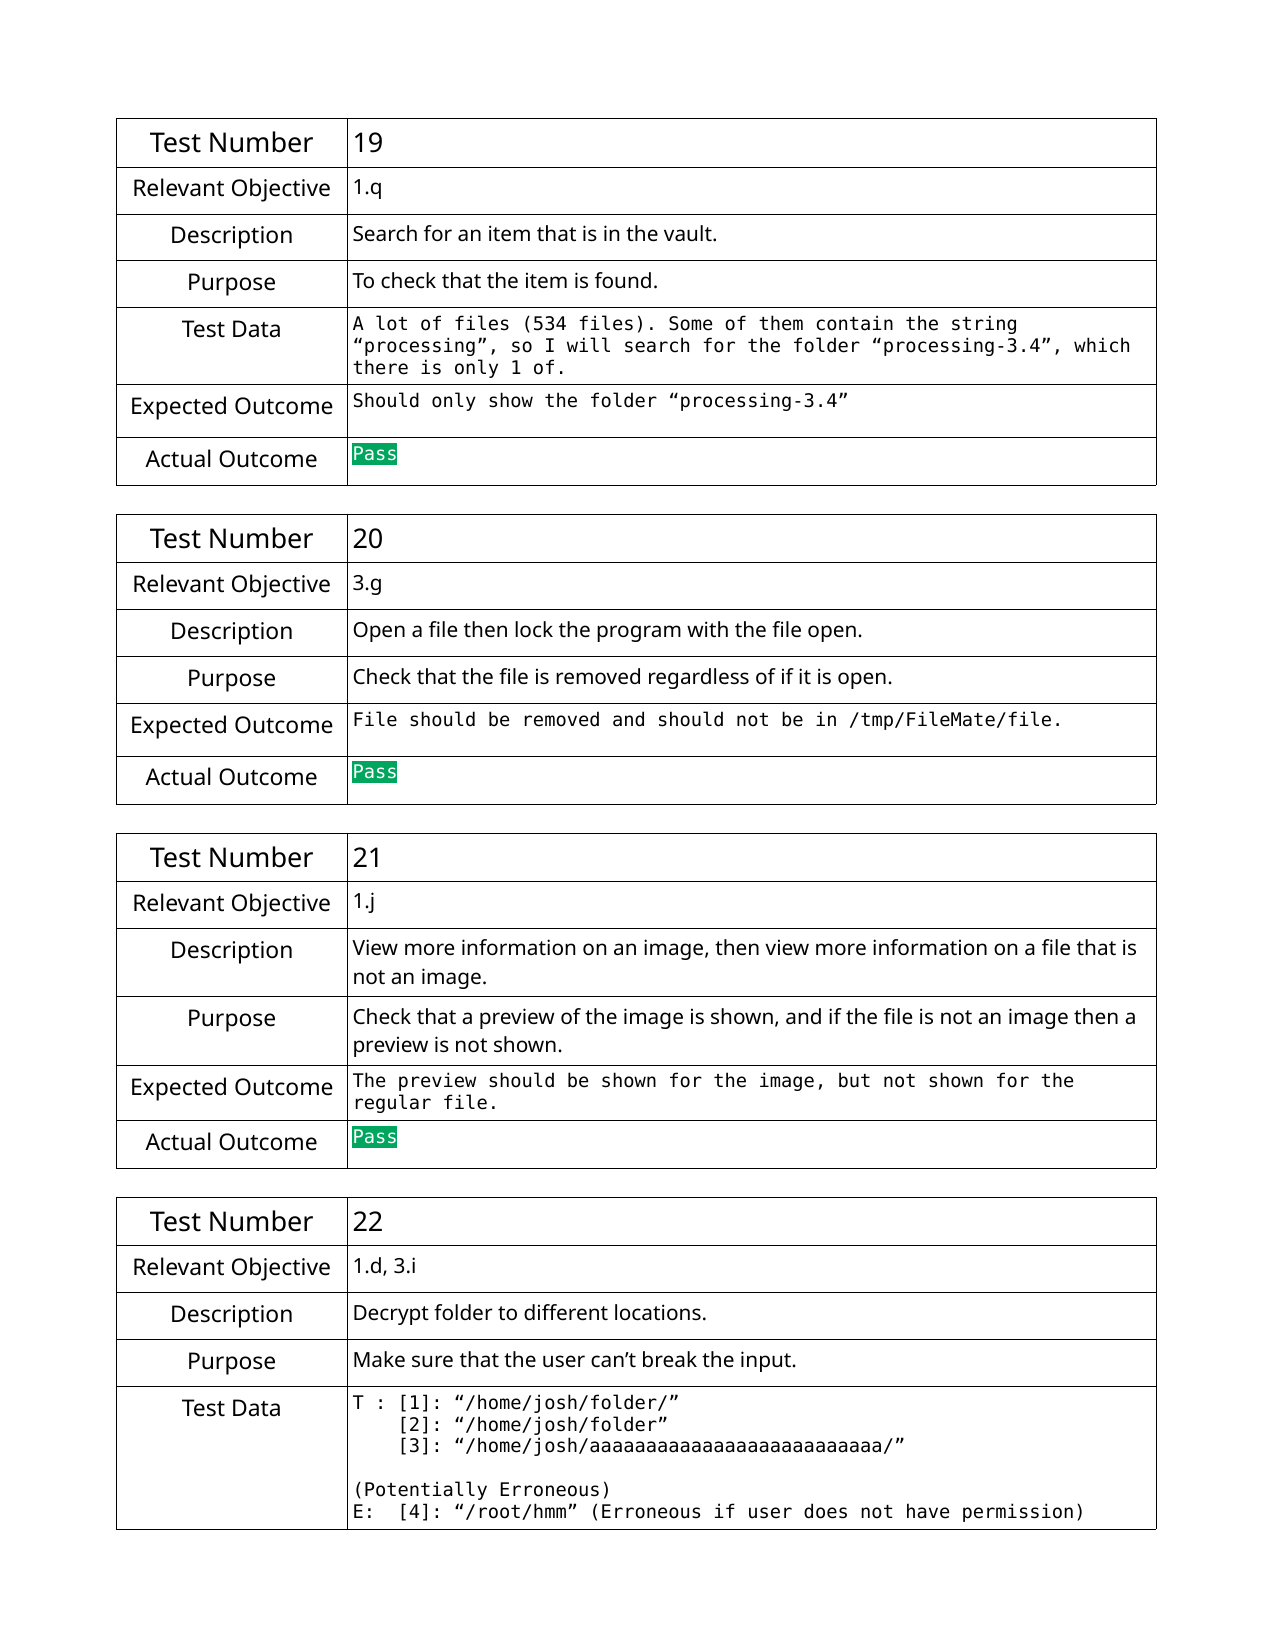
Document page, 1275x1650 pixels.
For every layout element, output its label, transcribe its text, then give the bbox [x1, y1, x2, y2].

table_cell The preview should be shown for the image, but not shown for the regular file. [348, 1066, 1156, 1120]
table_cell Test Data [117, 308, 347, 384]
table_cell Test Data [117, 1387, 347, 1529]
table_cell To check that the item is found. [348, 261, 1156, 307]
table_cell Search for an item that is in the vault. [348, 215, 1156, 260]
table_cell Expected Outcome [117, 385, 347, 437]
table_header 21 [348, 834, 1156, 881]
table_cell View more information on an image, then view more information on a file that is not an image. [348, 929, 1156, 996]
table_header 19 [348, 119, 1156, 167]
table_cell A lot of files (534 files). Some of them contain the string “processing”, so I will search for the folder “processing-3.4”, which there is only 1 of. [348, 308, 1156, 384]
table_cell Actual Outcome [117, 757, 347, 803]
table_cell Relevant Objective [117, 1246, 347, 1292]
table_cell 3.g [348, 563, 1156, 609]
table_cell Description [117, 610, 347, 656]
table_cell 1.q [348, 168, 1156, 213]
table_cell 1.d, 3.i [348, 1246, 1156, 1292]
table_cell Actual Outcome [117, 1121, 347, 1168]
table_cell Purpose [117, 657, 347, 703]
table_header 20 [348, 515, 1156, 562]
table_cell File should be removed and should not be in /tmp/FileMate/file. [348, 704, 1156, 756]
table_cell Relevant Objective [117, 882, 347, 928]
table_cell Expected Outcome [117, 704, 347, 756]
table_cell Make sure that the user can’t break the input. [348, 1340, 1156, 1386]
table_cell Relevant Objective [117, 563, 347, 609]
table_cell Purpose [117, 1340, 347, 1386]
table_cell Open a file then lock the program with the file open. [348, 610, 1156, 656]
table_cell Description [117, 1293, 347, 1339]
table_header Test Number [117, 834, 347, 881]
table_cell Purpose [117, 261, 347, 307]
table_cell Check that a preview of the image is shown, and if the file is not an image then a preview is not shown. [348, 997, 1156, 1064]
table_cell Check that the file is removed regardless of if it is open. [348, 657, 1156, 703]
table_cell T : [1]: “/home/josh/folder/” [2]: “/home/josh/folder” [3]: “/home/josh/aaaaaaaaaaaaaaaaaaaaaaaaaa/” (Potentially Erroneous) E: [4]: “/root/hmm” (Erroneous if user does not have permission) [348, 1387, 1156, 1529]
table_header 22 [348, 1198, 1156, 1245]
table_cell Purpose [117, 997, 347, 1064]
table_cell Pass [348, 757, 1156, 803]
table_cell Pass [348, 438, 1156, 485]
table_cell Relevant Objective [117, 168, 347, 213]
table_cell 1.j [348, 882, 1156, 928]
table_cell Description [117, 215, 347, 260]
table_cell Should only show the folder “processing-3.4” [348, 385, 1156, 437]
table_cell Decrypt folder to different locations. [348, 1293, 1156, 1339]
table_header Test Number [117, 1198, 347, 1245]
table_cell Expected Outcome [117, 1066, 347, 1120]
table_cell Description [117, 929, 347, 996]
table_cell Pass [348, 1121, 1156, 1168]
table_header Test Number [117, 515, 347, 562]
table_header Test Number [117, 119, 347, 167]
table_cell Actual Outcome [117, 438, 347, 485]
